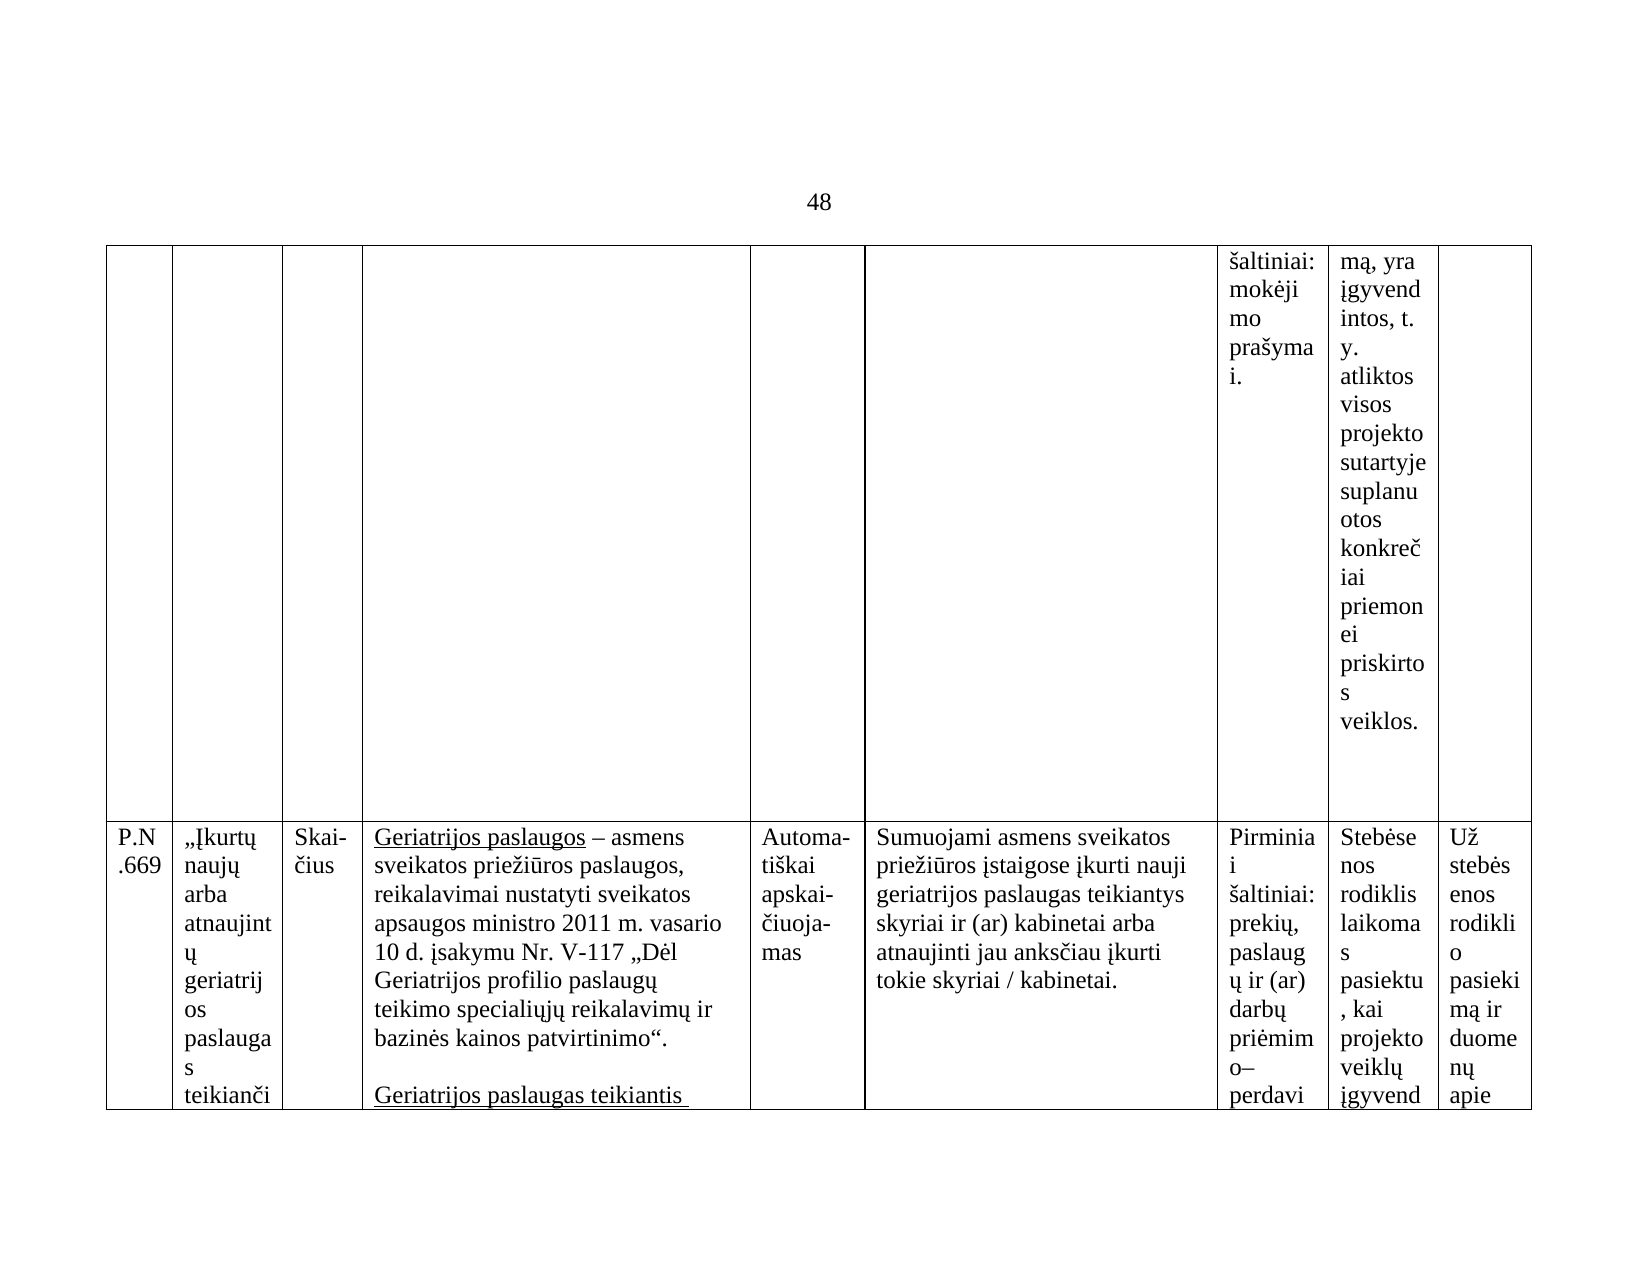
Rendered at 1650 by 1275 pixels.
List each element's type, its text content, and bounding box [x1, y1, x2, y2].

table_cell [283, 246, 362, 821]
table_cell [107, 246, 172, 821]
table_cell „Įkurtų naujų arba atnaujintų geriatrijos paslaugas teikianči [173, 822, 282, 1109]
table_cell [363, 246, 750, 821]
table_cell [751, 246, 864, 821]
table_cell Pirminiai šaltiniai: prekių, paslaugų ir (ar) darbų priėmimo–perdavi [1218, 822, 1328, 1109]
table_cell Už stebėsenos rodiklio pasiekimą ir duomenų apie [1439, 822, 1531, 1109]
table_cell Sumuojami asmens sveikatos priežiūros įstaigose įkurti nauji geriatrijos paslaugas teikiantys skyriai ir (ar) kabinetai arba atnaujinti jau anksčiau įkurti tokie skyriai / kabinetai. [866, 822, 1217, 1109]
table_cell [173, 246, 282, 821]
table_cell Skai-čius [283, 822, 362, 1109]
table_cell Geriatrijos paslaugos – asmens sveikatos priežiūros paslaugos, reikalavimai nustatyti sveikatos apsaugos ministro 2011 m. vasario 10 d. įsakymu Nr. V-117 „Dėl Geriatrijos profilio paslaugų teikimo specialiųjų reikalavimų ir bazinės kainos patvirtinimo“. Geriatrijos paslaugas teikiantis [363, 822, 750, 1109]
table_cell [866, 246, 1217, 821]
table_cell Automa-tiškai apskai-čiuoja-mas [751, 822, 864, 1109]
table_cell mą, yra įgyvendintos, t. y. atliktos visos projekto sutartyje suplanuotos konkrečiai priemonei priskirtos veiklos. [1329, 246, 1438, 821]
table_cell [1439, 246, 1531, 821]
table_cell šaltiniai: mokėjimo prašymai. [1218, 246, 1328, 821]
table_cell Stebėsenos rodiklis laikomas pasiektu, kai projekto veiklų įgyvend [1329, 822, 1438, 1109]
table_cell P.N.669 [107, 822, 172, 1109]
